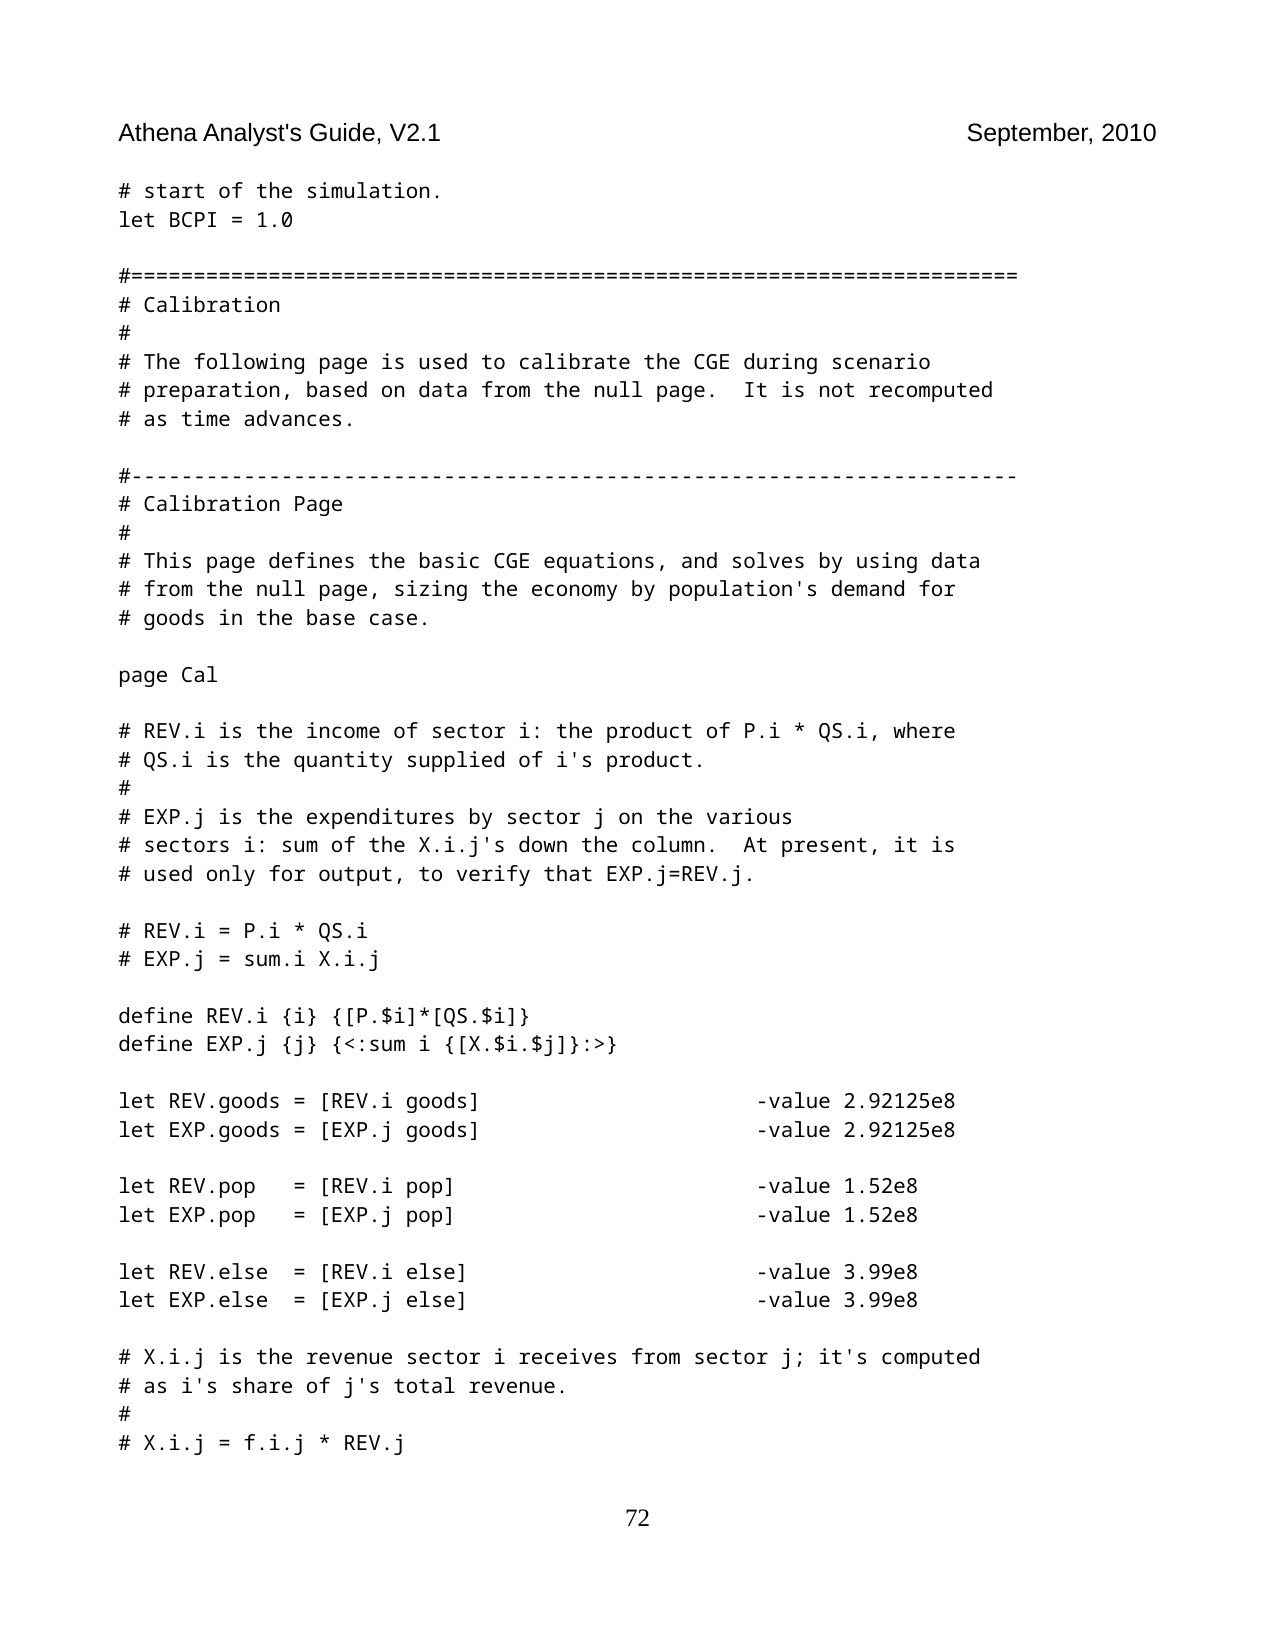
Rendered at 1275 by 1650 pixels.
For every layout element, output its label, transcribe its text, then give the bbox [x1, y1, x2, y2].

text define REV.i {i} {[P.$i]*[QS.$i]} [118, 1001, 1157, 1029]
text # REV.i is the income of sector i: the product of P.i * QS.i, where [118, 717, 1157, 745]
text # Calibration [118, 290, 1157, 318]
text # X.i.j = f.i.j * REV.j [118, 1428, 1157, 1456]
text # EXP.j = sum.i X.i.j [118, 944, 1157, 973]
text # sectors i: sum of the X.i.j's down the column. At present, it is [118, 830, 1157, 859]
text page Cal [118, 660, 1157, 688]
text # [118, 318, 1157, 347]
text # The following page is used to calibrate the CGE during scenario [118, 347, 1157, 375]
text # EXP.j is the expenditures by sector j on the various [118, 802, 1157, 830]
text # used only for output, to verify that EXP.j=REV.j. [118, 859, 1157, 887]
text # from the null page, sizing the economy by population's demand for [118, 574, 1157, 603]
text # X.i.j is the revenue sector i receives from sector j; it's computed [118, 1342, 1157, 1371]
text let REV.pop = [REV.i pop] -value 1.52e8 [118, 1172, 1157, 1200]
text # as time advances. [118, 404, 1157, 432]
text # REV.i = P.i * QS.i [118, 916, 1157, 944]
text # Calibration Page [118, 489, 1157, 518]
text let EXP.else = [EXP.j else] -value 3.99e8 [118, 1285, 1157, 1314]
text # QS.i is the quantity supplied of i's product. [118, 745, 1157, 773]
text # [118, 773, 1157, 802]
text # start of the simulation. [118, 176, 1157, 205]
text # This page defines the basic CGE equations, and solves by using data [118, 546, 1157, 574]
text #----------------------------------------------------------------------- [118, 461, 1157, 489]
text # as i's share of j's total revenue. [118, 1371, 1157, 1399]
text let BCPI = 1.0 [118, 205, 1157, 233]
text define EXP.j {j} {<:sum i {[X.$i.$j]}:>} [118, 1029, 1157, 1058]
text # goods in the base case. [118, 603, 1157, 631]
text # [118, 1399, 1157, 1428]
text let EXP.pop = [EXP.j pop] -value 1.52e8 [118, 1200, 1157, 1228]
text # [118, 518, 1157, 546]
text let EXP.goods = [EXP.j goods] -value 2.92125e8 [118, 1115, 1157, 1143]
text let REV.goods = [REV.i goods] -value 2.92125e8 [118, 1086, 1157, 1115]
text let REV.else = [REV.i else] -value 3.99e8 [118, 1257, 1157, 1285]
text #======================================================================= [118, 262, 1157, 290]
text # preparation, based on data from the null page. It is not recomputed [118, 375, 1157, 404]
